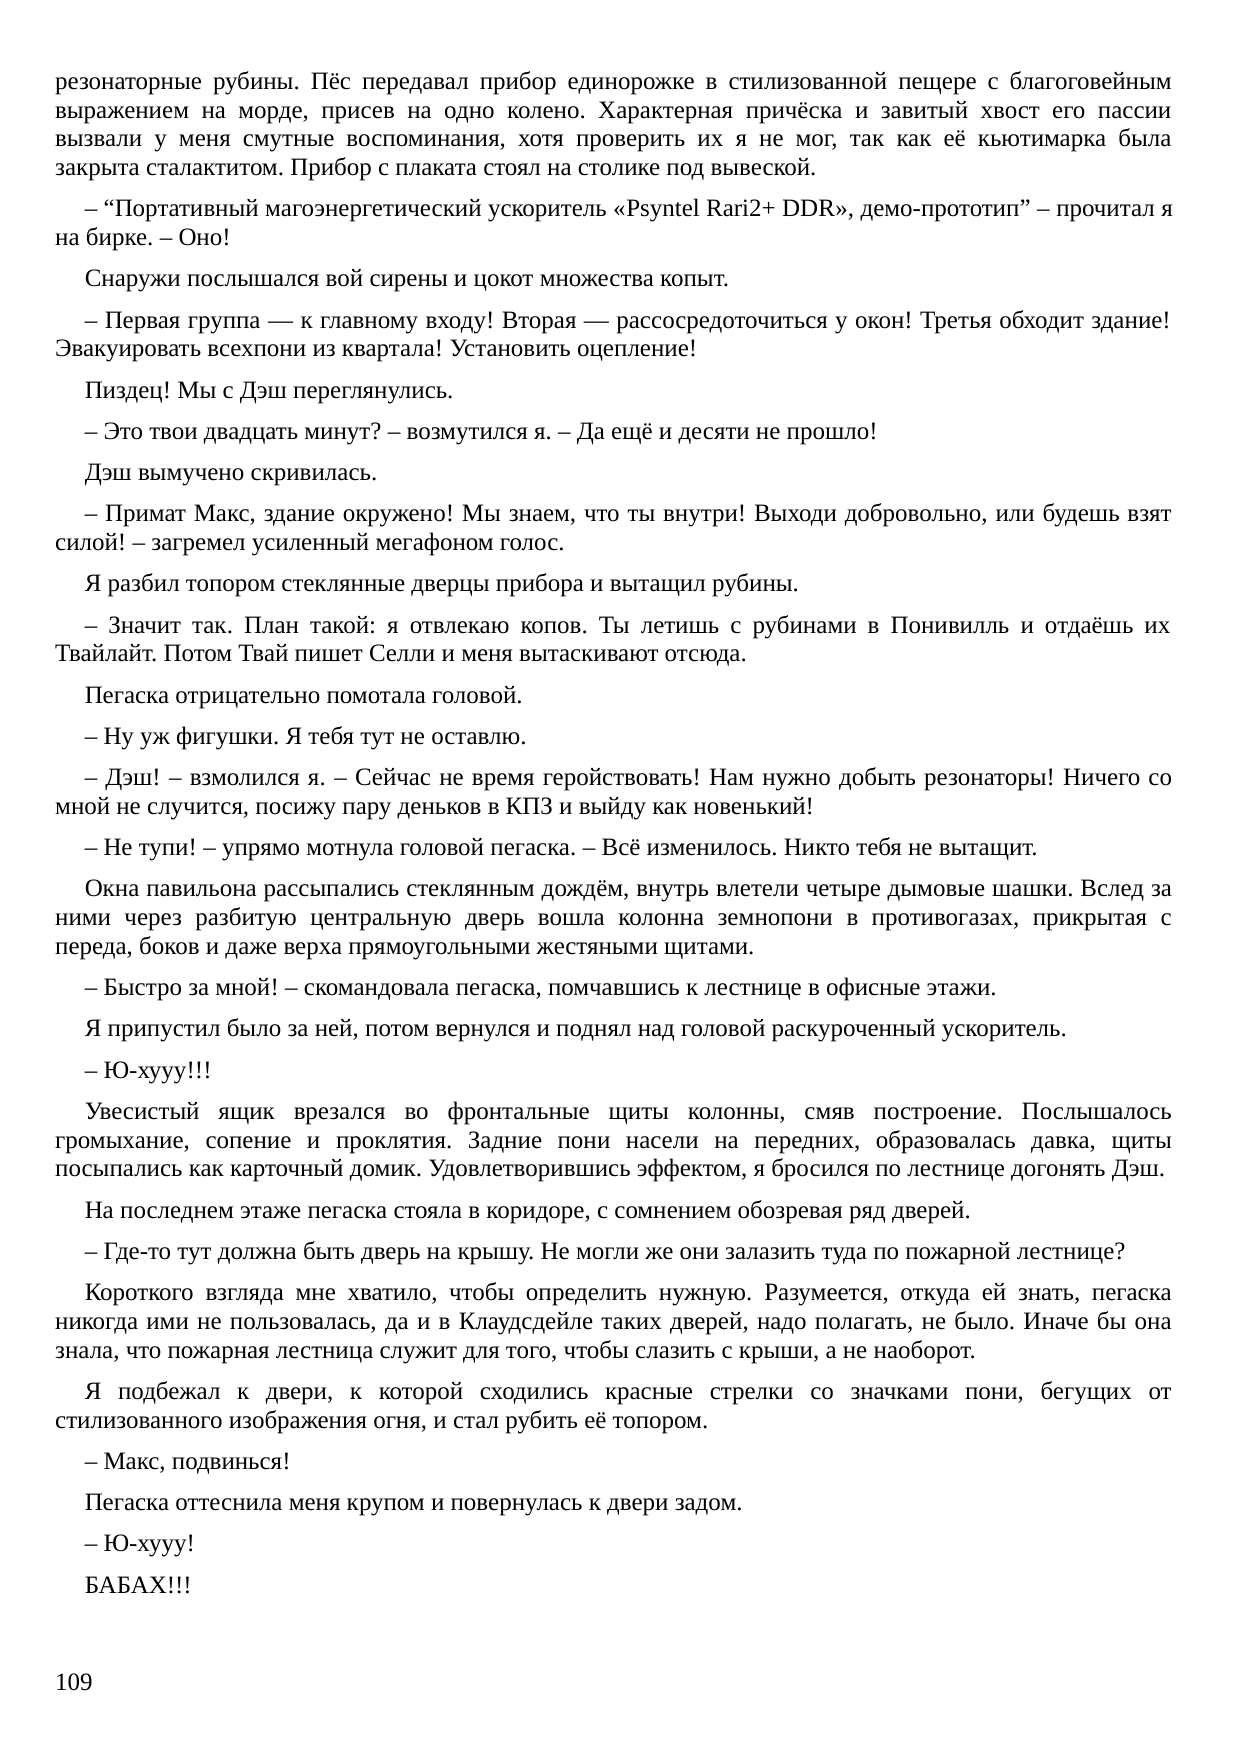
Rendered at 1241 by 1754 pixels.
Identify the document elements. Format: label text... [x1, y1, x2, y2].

text – Ю-хууу!!! [55, 1055, 1173, 1083]
text – Быстро за мной! – скомандовала пегаска, помчавшись к лестнице в офисные этажи. [55, 972, 1173, 1001]
text – Первая группа — к главному входу! Вторая — рассосредоточиться у окон! Третья обходит здание! Эвакуировать всехпони из квартала! Установить оцепление! [55, 305, 1173, 362]
text Окна павильона рассыпались стеклянным дождём, внутрь влетели четыре дымовые шашки. Вслед за ними через разбитую центральную дверь вошла колонна земнопони в противогазах, прикрытая с переда, боков и даже верха прямоугольными жестяными щитами. [55, 873, 1173, 960]
text Пегаска оттеснила меня крупом и повернулась к двери задом. [55, 1487, 1173, 1516]
text Пиздец! Мы с Дэш переглянулись. [55, 375, 1173, 403]
text – “Портативный магоэнергетический ускоритель «Psyntel Rari2+ DDR», демо-прототип” – прочитал я на бирке. – Оно! [55, 193, 1173, 251]
text – Не тупи! – упрямо мотнула головой пегаска. – Всё изменилось. Никто тебя не вытащит. [55, 832, 1173, 861]
text Дэш вымучено скривилась. [55, 457, 1173, 486]
text – Ю-хууу! [55, 1528, 1173, 1557]
text – Ну уж фигушки. Я тебя тут не оставлю. [55, 721, 1173, 750]
text Я разбил топором стеклянные дверцы прибора и вытащил рубины. [55, 568, 1173, 597]
text – Примат Макс, здание окружено! Мы знаем, что ты внутри! Выходи добровольно, или будешь взят силой! – загремел усиленный мегафоном голос. [55, 498, 1173, 556]
text Я припустил было за ней, потом вернулся и поднял над головой раскуроченный ускоритель. [55, 1013, 1173, 1042]
text – Где-то тут должна быть дверь на крышу. Не могли же они залазить туда по пожарной лестнице? [55, 1236, 1173, 1265]
text Я подбежал к двери, к которой сходились красные стрелки со значками пони, бегущих от стилизованного изображения огня, и стал рубить её топором. [55, 1376, 1173, 1433]
text Пегаска отрицательно помотала головой. [55, 680, 1173, 708]
text – Макс, подвинься! [55, 1446, 1173, 1475]
text – Дэш! – взмолился я. – Сейчас не время геройствовать! Нам нужно добыть резонаторы! Ничего со мной не случится, посижу пару деньков в КПЗ и выйду как новенький! [55, 762, 1173, 820]
text Короткого взгляда мне хватило, чтобы определить нужную. Разумеется, откуда ей знать, пегаска никогда ими не пользовалась, да и в Клаудсдейле таких дверей, надо полагать, не было. Иначе бы она знала, что пожарная лестница служит для того, чтобы слазить с крыши, а не наоборот. [55, 1277, 1173, 1363]
text Снаружи послышался вой сирены и цокот множества копыт. [55, 263, 1173, 292]
text БАБАХ!!! [55, 1570, 1173, 1598]
text – Это твои двадцать минут? – возмутился я. – Да ещё и десяти не прошло! [55, 416, 1173, 445]
text На последнем этаже пегаска стояла в коридоре, с сомнением обозревая ряд дверей. [55, 1195, 1173, 1223]
text резонаторные рубины. Пёс передавал прибор единорожке в стилизованной пещере с благоговейным выражением на морде, присев на одно колено. Характерная причёска и завитый хвост его пассии вызвали у меня смутные воспоминания, хотя проверить их я не мог, так как её кьютимарка была закрыта сталактитом. Прибор с плаката стоял на столике под вывеской. [55, 66, 1173, 181]
text – Значит так. План такой: я отвлекаю копов. Ты летишь с рубинами в Понивилль и отдаёшь их Твайлайт. Потом Твай пишет Селли и меня вытаскивают отсюда. [55, 610, 1173, 667]
text Увесистый ящик врезался во фронтальные щиты колонны, смяв построение. Послышалось громыхание, сопение и проклятия. Задние пони насели на передних, образовалась давка, щиты посыпались как карточный домик. Удовлетворившись эффектом, я бросился по лестнице догонять Дэш. [55, 1096, 1173, 1182]
